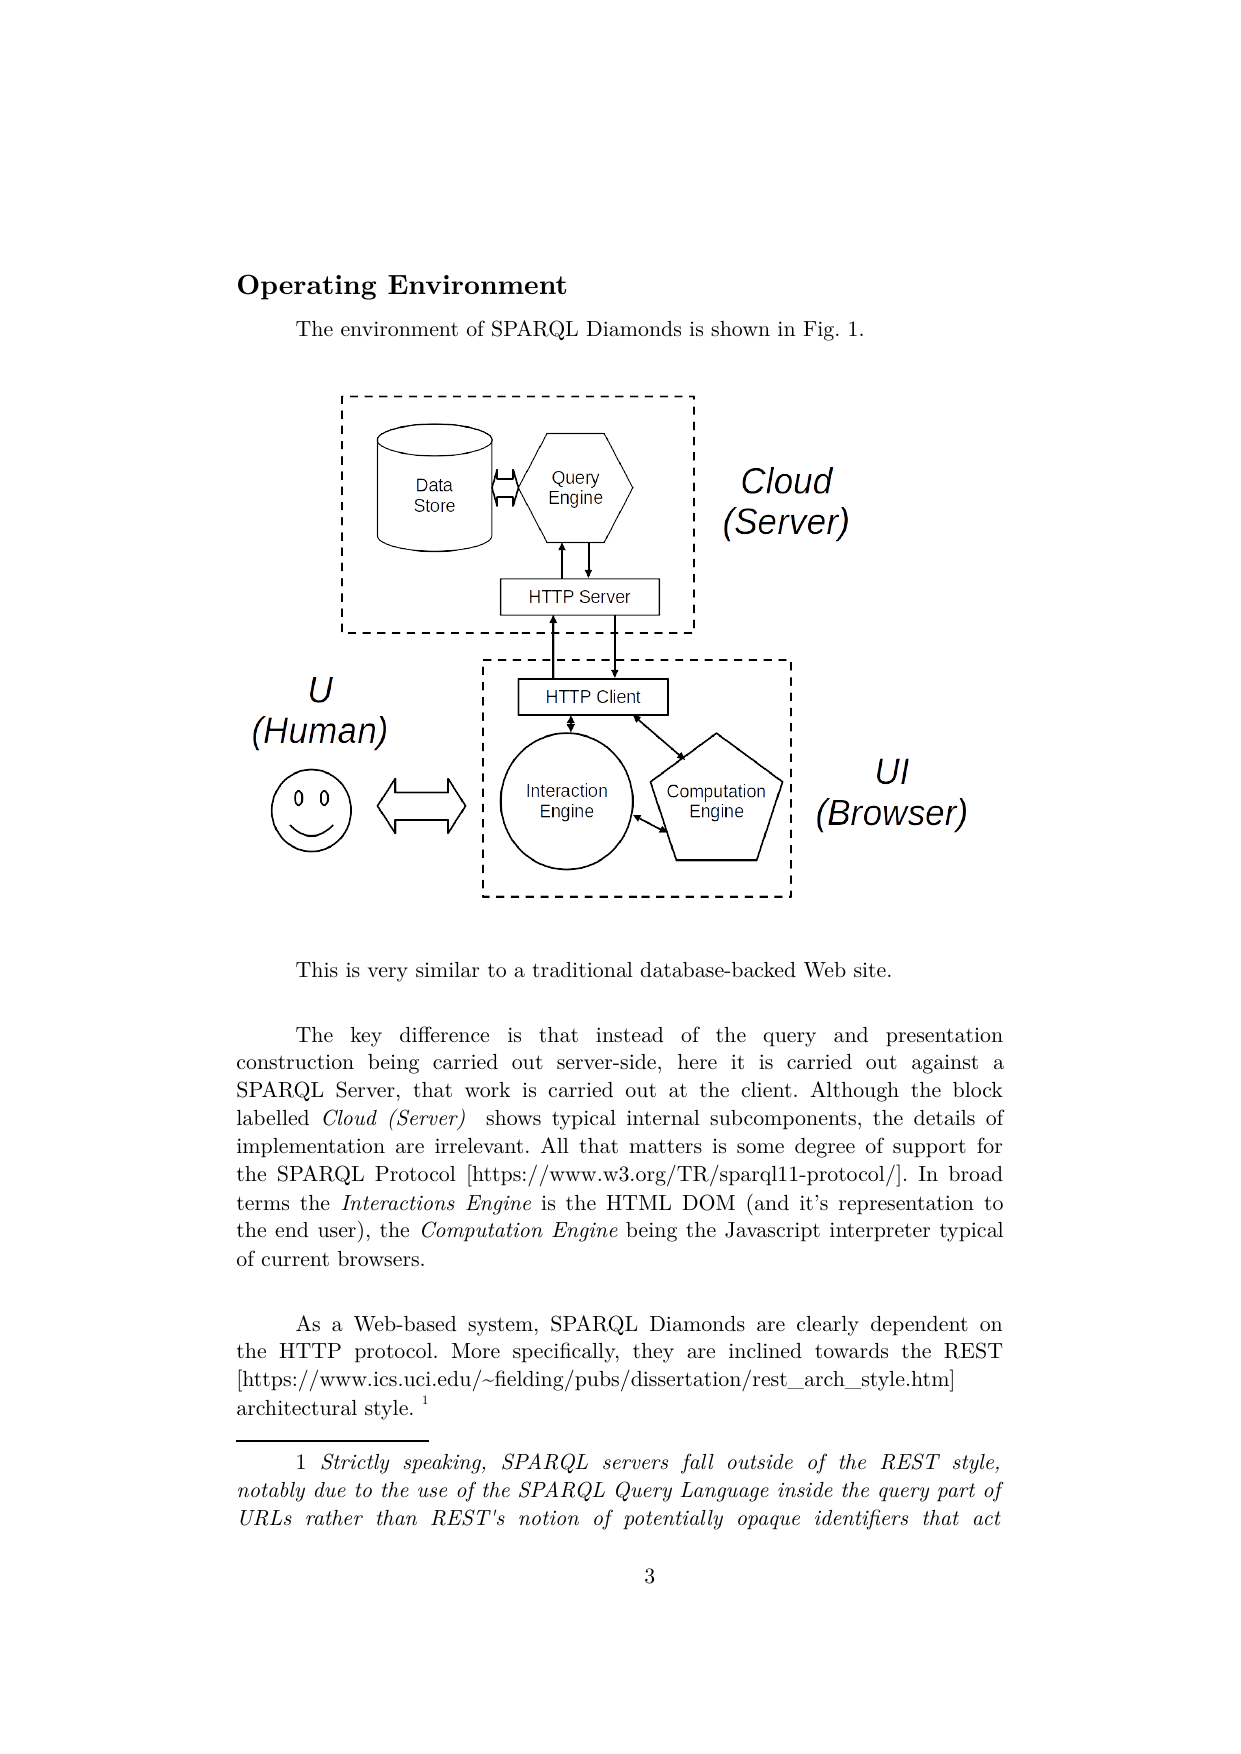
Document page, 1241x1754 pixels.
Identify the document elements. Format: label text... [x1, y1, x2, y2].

text As a Web-based system, SPARQL Diamonds are clearly dependent on the HTTP protocol. More specifically, they are inclined towards the REST [https://www.ics.uci.edu/~fielding/pubs/dissertation/rest_arch_style.htm] architectural style. [236, 1309, 1004, 1421]
text The environment of SPARQL Diamonds is shown in Fig. 1. [236, 314, 1004, 342]
text This is very similar to a traditional database-backed Web site. [236, 955, 1004, 983]
text Strictly speaking, SPARQL servers fall outside of the REST style, notably due to the use of the SPARQL Query Language inside the query part of URLs rather than REST's notion of potentially opaque identifiers that act [236, 1447, 1004, 1531]
text The key difference is that instead of the query and presentation construction being carried out server-side, here it is carried out against a SPARQL Server, that work is carried out at the client. Although the block labelled Cloud (Server) shows typical internal subcomponents, the details of implementation are irrelevant. All that matters is some degree of support for the SPARQL Protocol [https://www.w3.org/TR/sparql11-protocol/]. In broad terms the Interactions Engine is the HTML DOM (and it’s representation to the end user), the Computation Engine being the Javascript interpreter typical of current browsers. [236, 1020, 1004, 1272]
picture [236, 378, 1004, 922]
subtitle Operating Environment [236, 266, 1004, 301]
